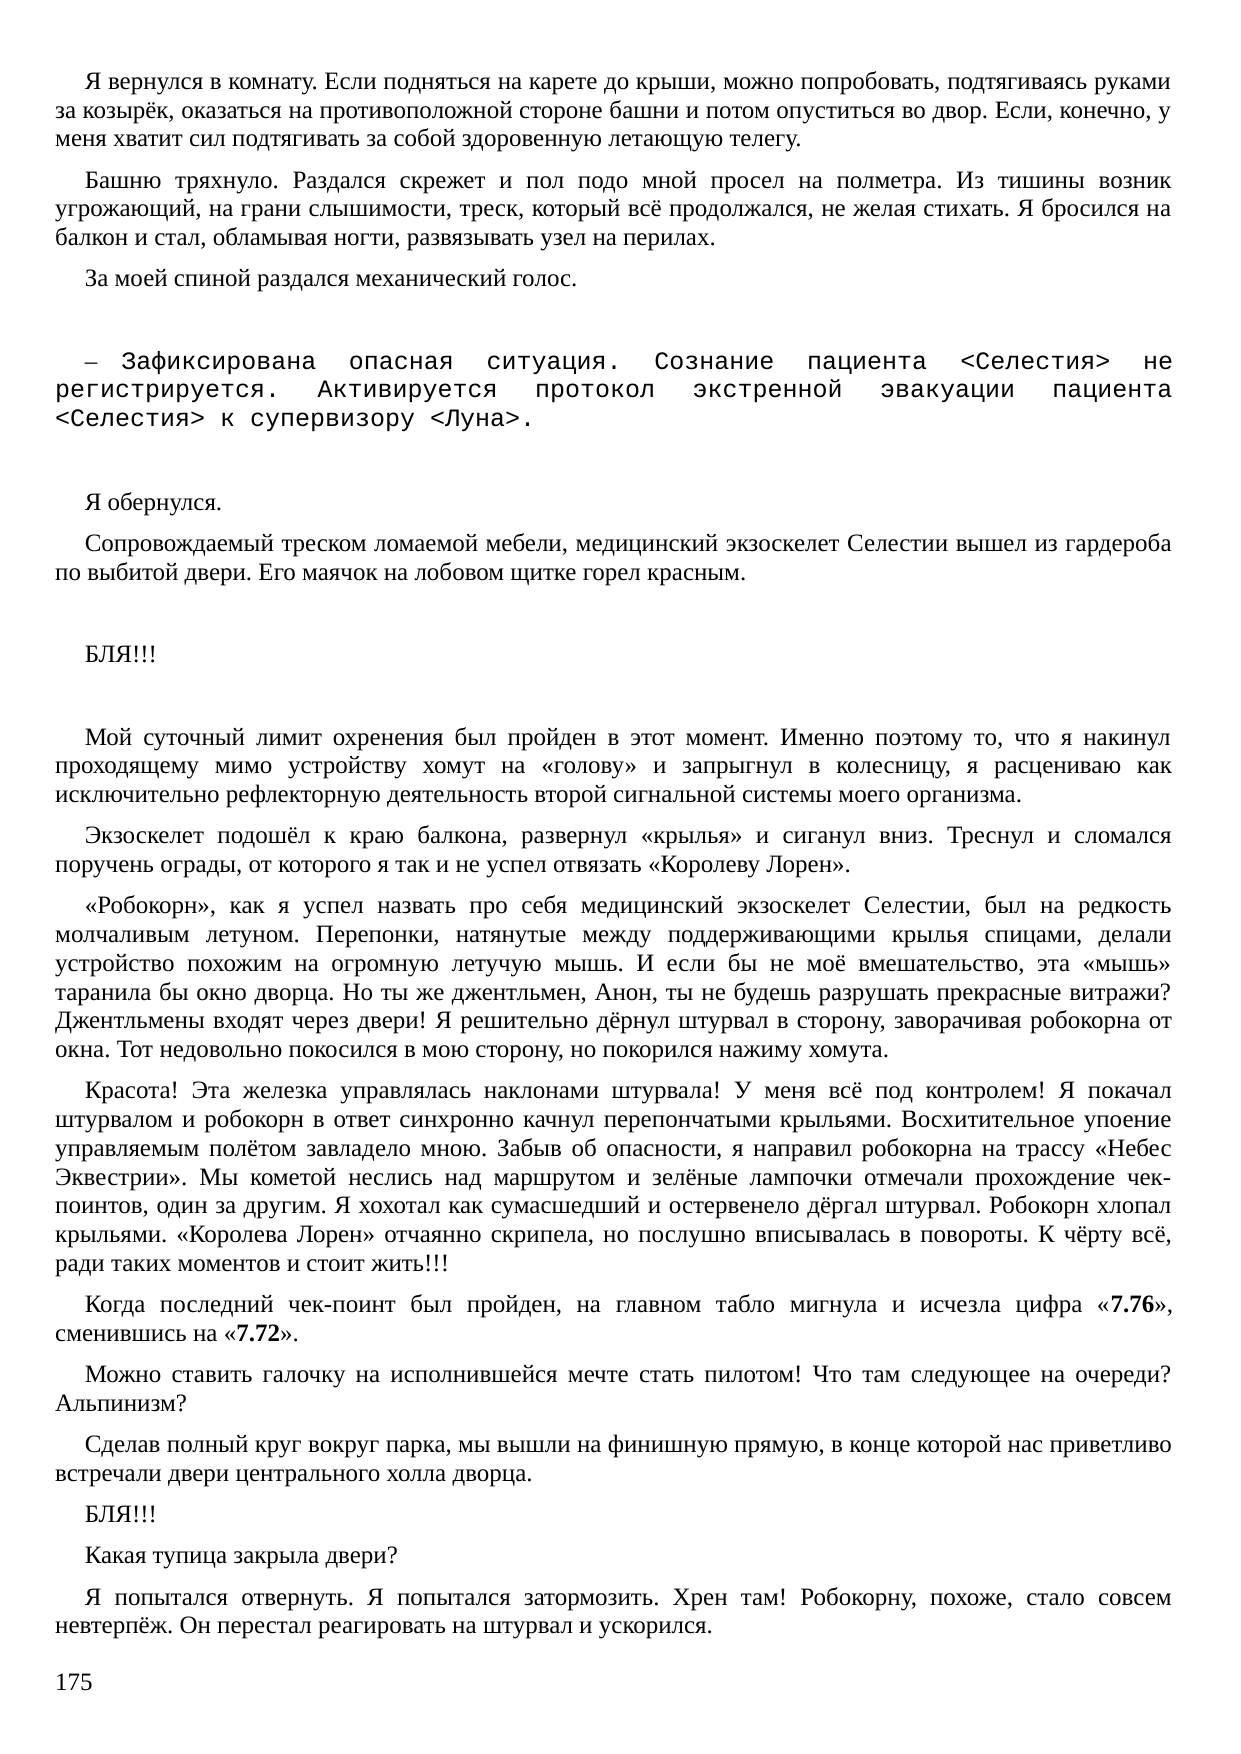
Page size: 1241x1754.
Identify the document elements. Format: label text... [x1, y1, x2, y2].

text – Зафиксирована опасная ситуация. Сознание пациента <Селестия> не регистрируется. Активируется протокол экстренной эвакуации пациента <Селестия> к супервизору <Луна>. [55, 346, 1173, 433]
text Когда последний чек-поинт был пройден, на главном табло мигнула и исчезла цифра «7.76», сменившись на «7.72». [55, 1289, 1173, 1347]
text Башню тряхнуло. Раздался скрежет и пол подо мной просел на полметра. Из тишины возник угрожающий, на грани слышимости, треск, который всё продолжался, не желая стихать. Я бросился на балкон и стал, обламывая ногти, развязывать узел на перилах. [55, 165, 1173, 251]
text За моей спиной раздался механический голос. [55, 263, 1173, 292]
text Можно ставить галочку на исполнившейся мечте стать пилотом! Что там следующее на очереди? Альпинизм? [55, 1359, 1173, 1417]
text Я попытался отвернуть. Я попытался затормозить. Хрен там! Робокорну, похоже, стало совсем невтерпёж. Он перестал реагировать на штурвал и ускорился. [55, 1582, 1173, 1639]
text Какая тупица закрыла двери? [55, 1541, 1173, 1569]
text Экзоскелет подошёл к краю балкона, развернул «крылья» и сиганул вниз. Треснул и сломался поручень ограды, от которого я так и не успел отвязать «Королеву Лорен». [55, 821, 1173, 878]
text БЛЯ!!! [55, 1499, 1173, 1528]
text Красота! Эта железка управлялась наклонами штурвала! У меня всё под контролем! Я покачал штурвалом и робокорн в ответ синхронно качнул перепончатыми крыльями. Восхитительное упоение управляемым полётом завладело мною. Забыв об опасности, я направил робокорна на трассу «Небес Эквестрии». Мы кометой неслись над маршрутом и зелёные лампочки отмечали прохождение чек-поинтов, один за другим. Я хохотал как сумасшедший и остервенело дёргал штурвал. Робокорн хлопал крыльями. «Королева Лорен» отчаянно скрипела, но послушно вписывалась в повороты. К чёрту всё, ради таких моментов и стоит жить!!! [55, 1076, 1173, 1277]
text «Робокорн», как я успел назвать про себя медицинский экзоскелет Селестии, был на редкость молчаливым летуном. Перепонки, натянутые между поддерживающими крылья спицами, делали устройство похожим на огромную летучую мышь. И если бы не моё вмешательство, эта «мышь» таранила бы окно дворца. Но ты же джентльмен, Анон, ты не будешь разрушать прекрасные витражи? Джентльмены входят через двери! Я решительно дёрнул штурвал в сторону, заворачивая робокорна от окна. Тот недовольно покосился в мою сторону, но покорился нажиму хомута. [55, 891, 1173, 1063]
text Я обернулся. [55, 487, 1173, 516]
text БЛЯ!!! [55, 639, 1173, 668]
text Сделав полный круг вокруг парка, мы вышли на финишную прямую, в конце которой нас приветливо встречали двери центрального холла дворца. [55, 1429, 1173, 1487]
text Сопровождаемый треском ломаемой мебели, медицинский экзоскелет Селестии вышел из гардероба по выбитой двери. Его маячок на лобовом щитке горел красным. [55, 528, 1173, 586]
text Мой суточный лимит охренения был пройден в этот момент. Именно поэтому то, что я накинул проходящему мимо устройству хомут на «голову» и запрыгнул в колесницу, я расцениваю как исключительно рефлекторную деятельность второй сигнальной системы моего организма. [55, 722, 1173, 808]
text Я вернулся в комнату. Если подняться на карете до крыши, можно попробовать, подтягиваясь руками за козырёк, оказаться на противоположной стороне башни и потом опуститься во двор. Если, конечно, у меня хватит сил подтягивать за собой здоровенную летающую телегу. [55, 66, 1173, 152]
